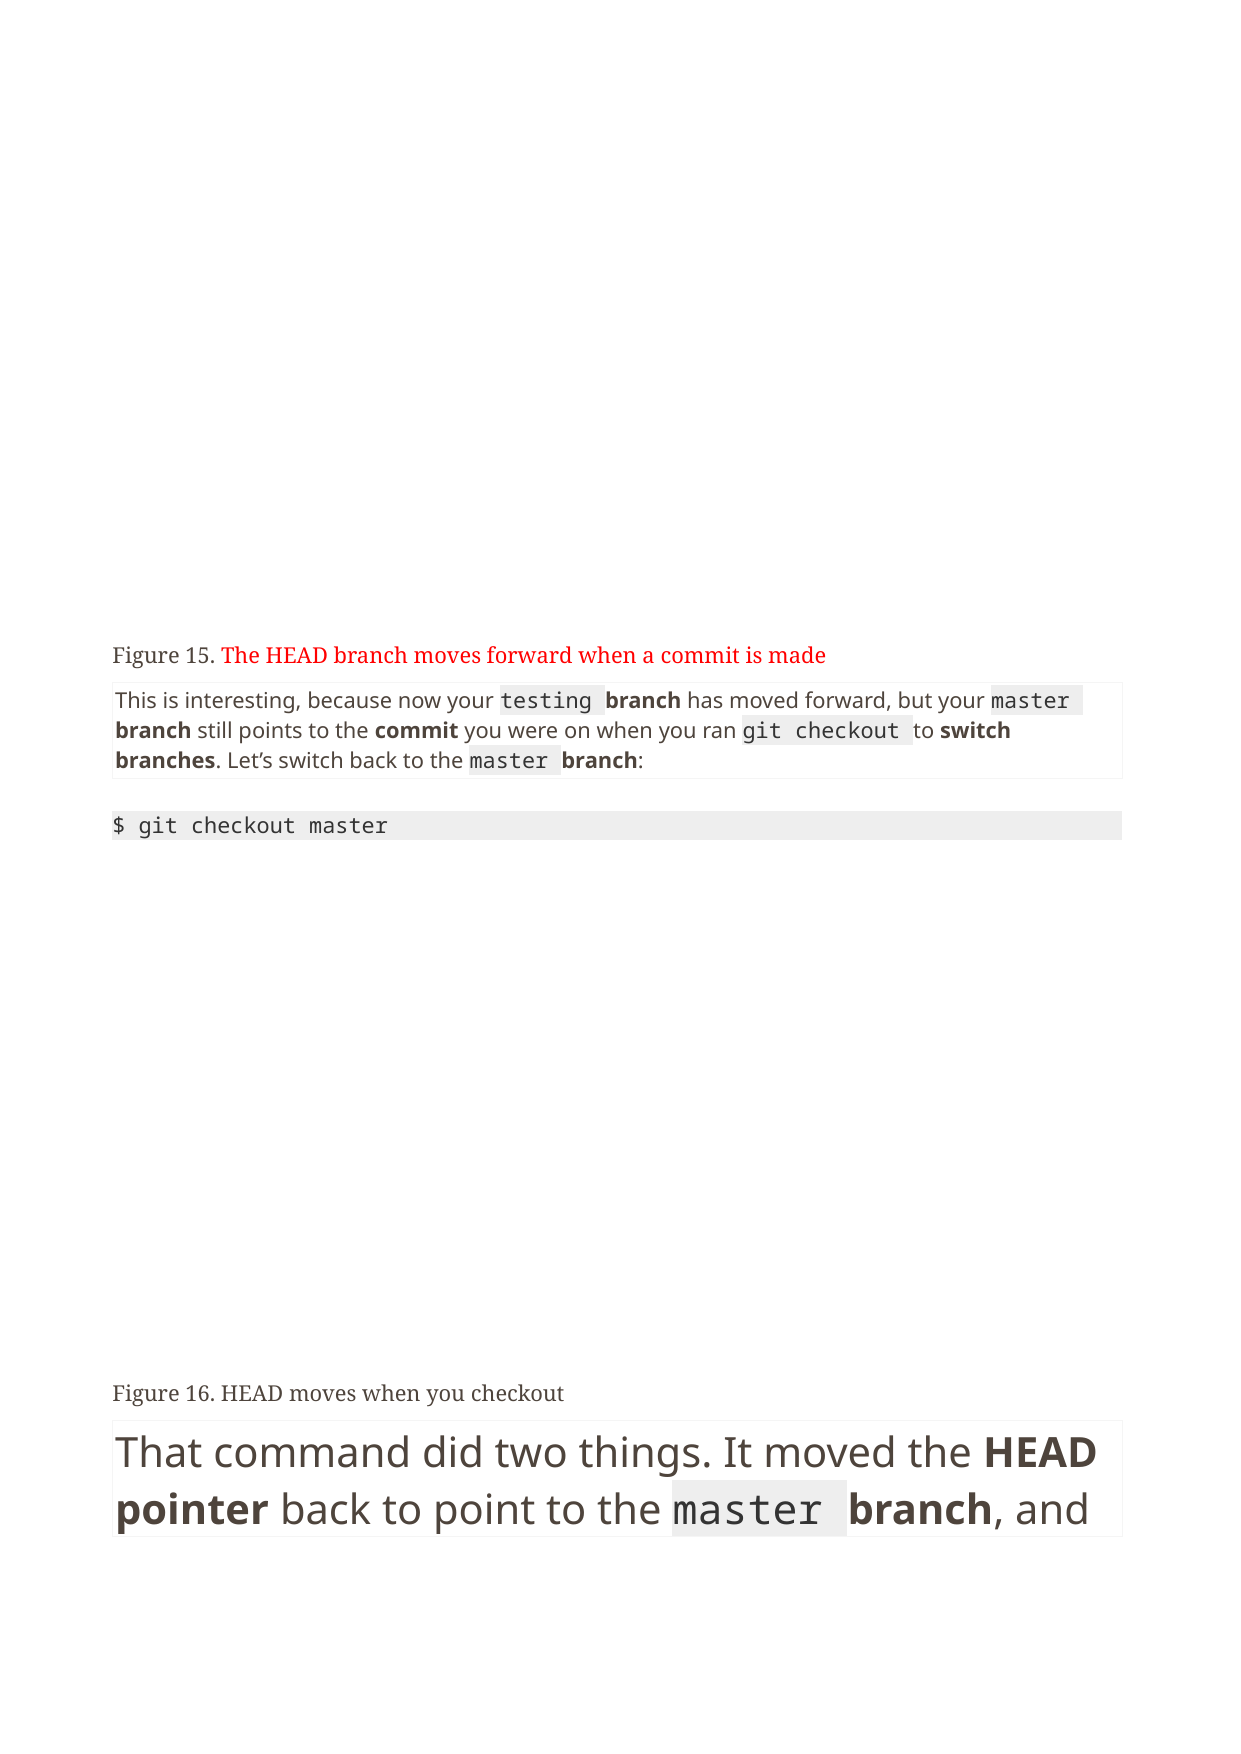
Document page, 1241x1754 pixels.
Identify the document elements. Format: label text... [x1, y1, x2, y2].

text That command did two things. It moved the HEAD pointer back to point to the master branch, and [113, 1421, 1122, 1536]
text $ git checkout master [112, 811, 1122, 840]
text Figure 16. HEAD moves when you checkout [112, 1378, 1122, 1408]
text This is interesting, because now your testing branch has moved forward, but your master branch still points to the commit you were on when you ran git checkout to switch branches. Let’s switch back to the master branch: [113, 683, 1122, 778]
text Figure 15. The HEAD branch moves forward when a commit is made [112, 640, 1122, 670]
